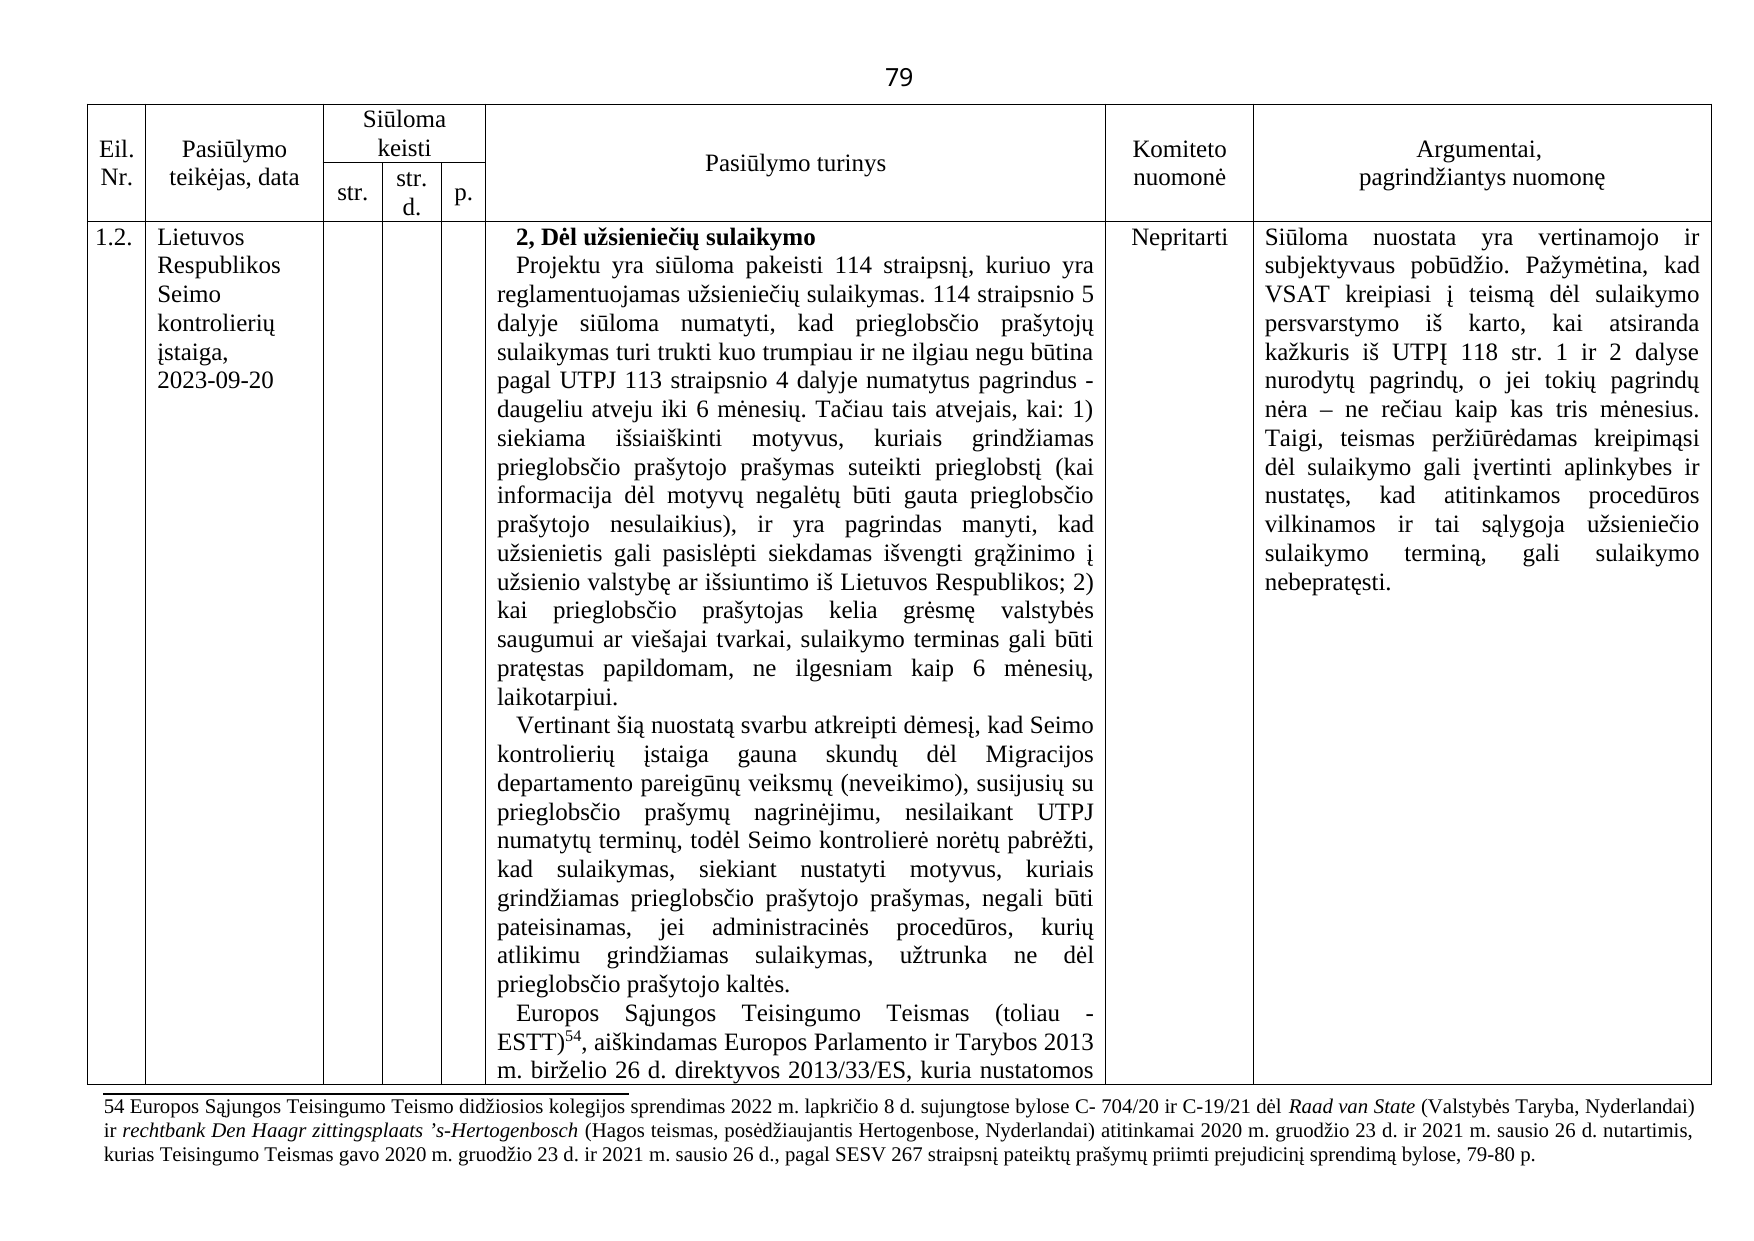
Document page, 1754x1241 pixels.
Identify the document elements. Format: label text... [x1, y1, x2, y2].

table_cell 1.2. [88, 222, 145, 1084]
table_cell Siūloma nuostata yra vertinamojo ir subjektyvaus pobūdžio. Pažymėtina, kad VSAT kreipiasi į teismą dėl sulaikymo persvarstymo iš karto, kai atsiranda kažkuris iš UTPĮ 118 str. 1 ir 2 dalyse nurodytų pagrindų, o jei tokių pagrindų nėra – ne rečiau kaip kas tris mėnesius. Taigi, teismas peržiūrėdamas kreipimąsi dėl sulaikymo gali įvertinti aplinkybes ir nustatęs, kad atitinkamos procedūros vilkinamos ir tai sąlygoja užsieniečio sulaikymo terminą, gali sulaikymo nebepratęsti. [1254, 222, 1711, 1084]
table_cell p. [442, 163, 485, 221]
table_cell 2, Dėl užsieniečių sulaikymo Projektu yra siūloma pakeisti 114 straipsnį, kuriuo yra reglamentuojamas užsieniečių sulaikymas. 114 straipsnio 5 dalyje siūloma numatyti, kad prieglobsčio prašytojų sulaikymas turi trukti kuo trumpiau ir ne ilgiau negu būtina pagal UTPJ 113 straipsnio 4 dalyje numatytus pagrindus - daugeliu atveju iki 6 mėnesių. Tačiau tais atvejais, kai: 1) siekiama išsiaiškinti motyvus, kuriais grindžiamas prieglobsčio prašytojo prašymas suteikti prieglobstį (kai informacija dėl motyvų negalėtų būti gauta prieglobsčio prašytojo nesulaikius), ir yra pagrindas manyti, kad užsienietis gali pasislėpti siekdamas išvengti grąžinimo į užsienio valstybę ar išsiuntimo iš Lietuvos Respublikos; 2) kai prieglobsčio prašytojas kelia grėsmę valstybės saugumui ar viešajai tvarkai, sulaikymo terminas gali būti pratęstas papildomam, ne ilgesniam kaip 6 mėnesių, laikotarpiui. Vertinant šią nuostatą svarbu atkreipti dėmesį, kad Seimo kontrolierių įstaiga gauna skundų dėl Migracijos departamento pareigūnų veiksmų (neveikimo), susijusių su prieglobsčio prašymų nagrinėjimu, nesilaikant UTPJ numatytų terminų, todėl Seimo kontrolierė norėtų pabrėžti, kad sulaikymas, siekiant nustatyti motyvus, kuriais grindžiamas prieglobsčio prašytojo prašymas, negali būti pateisinamas, jei administracinės procedūros, kurių atlikimu grindžiamas sulaikymas, užtrunka ne dėl prieglobsčio prašytojo kaltės. Europos Sąjungos Teisingumo Teismas (toliau - ESTT), aiškindamas Europos Parlamento ir Tarybos 2013 m. birželio 26 d. direktyvos 2013/33/ES, kuria nustatomos [486, 222, 1105, 1084]
table_header Komiteto nuomonė [1106, 105, 1253, 221]
table_header Argumentai, pagrindžiantys nuomonę [1254, 105, 1711, 221]
table_cell [324, 222, 382, 1084]
table_cell str. d. [383, 163, 441, 221]
table_cell [442, 222, 485, 1084]
table_header Pasiūlymo teikėjas, data [146, 105, 323, 221]
table_cell [383, 222, 441, 1084]
table_header Siūloma keisti [324, 105, 485, 162]
table_header Pasiūlymo turinys [486, 105, 1105, 221]
table_header Eil. Nr. [88, 105, 145, 221]
table_cell Nepritarti [1106, 222, 1253, 1084]
table_cell Lietuvos Respublikos Seimo kontrolierių įstaiga, 2023-09-20 [146, 222, 323, 1084]
table_cell str. [324, 163, 382, 221]
